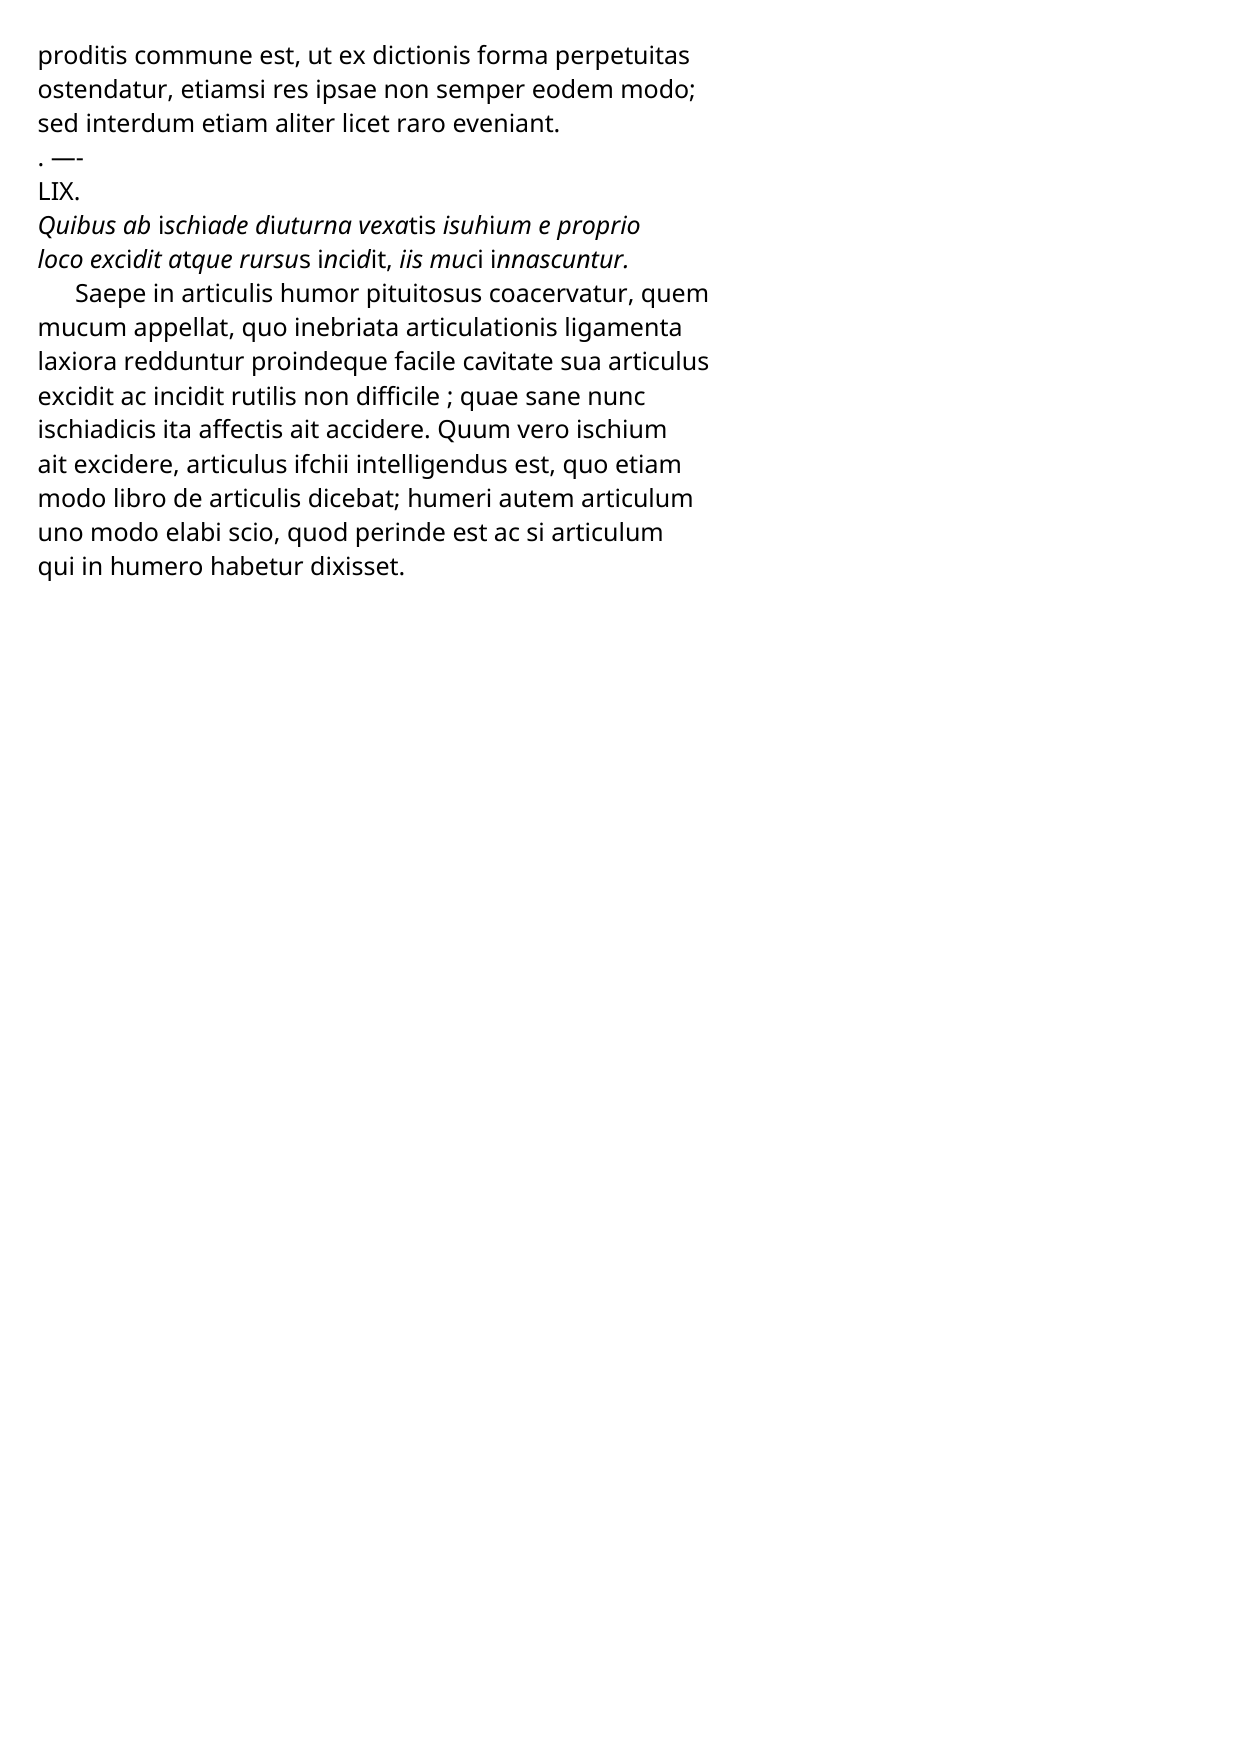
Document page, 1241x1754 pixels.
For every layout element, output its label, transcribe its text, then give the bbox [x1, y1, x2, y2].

text proditis commune est, ut ex dictionis forma perpetuitas ostendatur, etiamsi res ipsae non semper eodem modo; sed interdum etiam aliter licet raro eveniant. [37, 37, 1203, 140]
text . —- [37, 140, 1203, 174]
text LIX. [37, 174, 1203, 208]
text Quibus ab ischiade diuturna vexatis isuhium e proprio loco excidit atque rursus incidit, iis muci innascuntur. [37, 208, 1203, 276]
text Saepe in articulis humor pituitosus coacervatur, quem mucum appellat, quo inebriata articulationis ligamenta laxiora redduntur proindeque facile cavitate sua articulus excidit ac incidit rutilis non difficile ; quae sane nunc ischiadicis ita affectis ait accidere. Quum vero ischium ait excidere, articulus ifchii intelligendus est, quo etiam modo libro de articulis dicebat; humeri autem articulum uno modo elabi scio, quod perinde est ac si articulum qui in humero habetur dixisset. [37, 276, 1203, 582]
